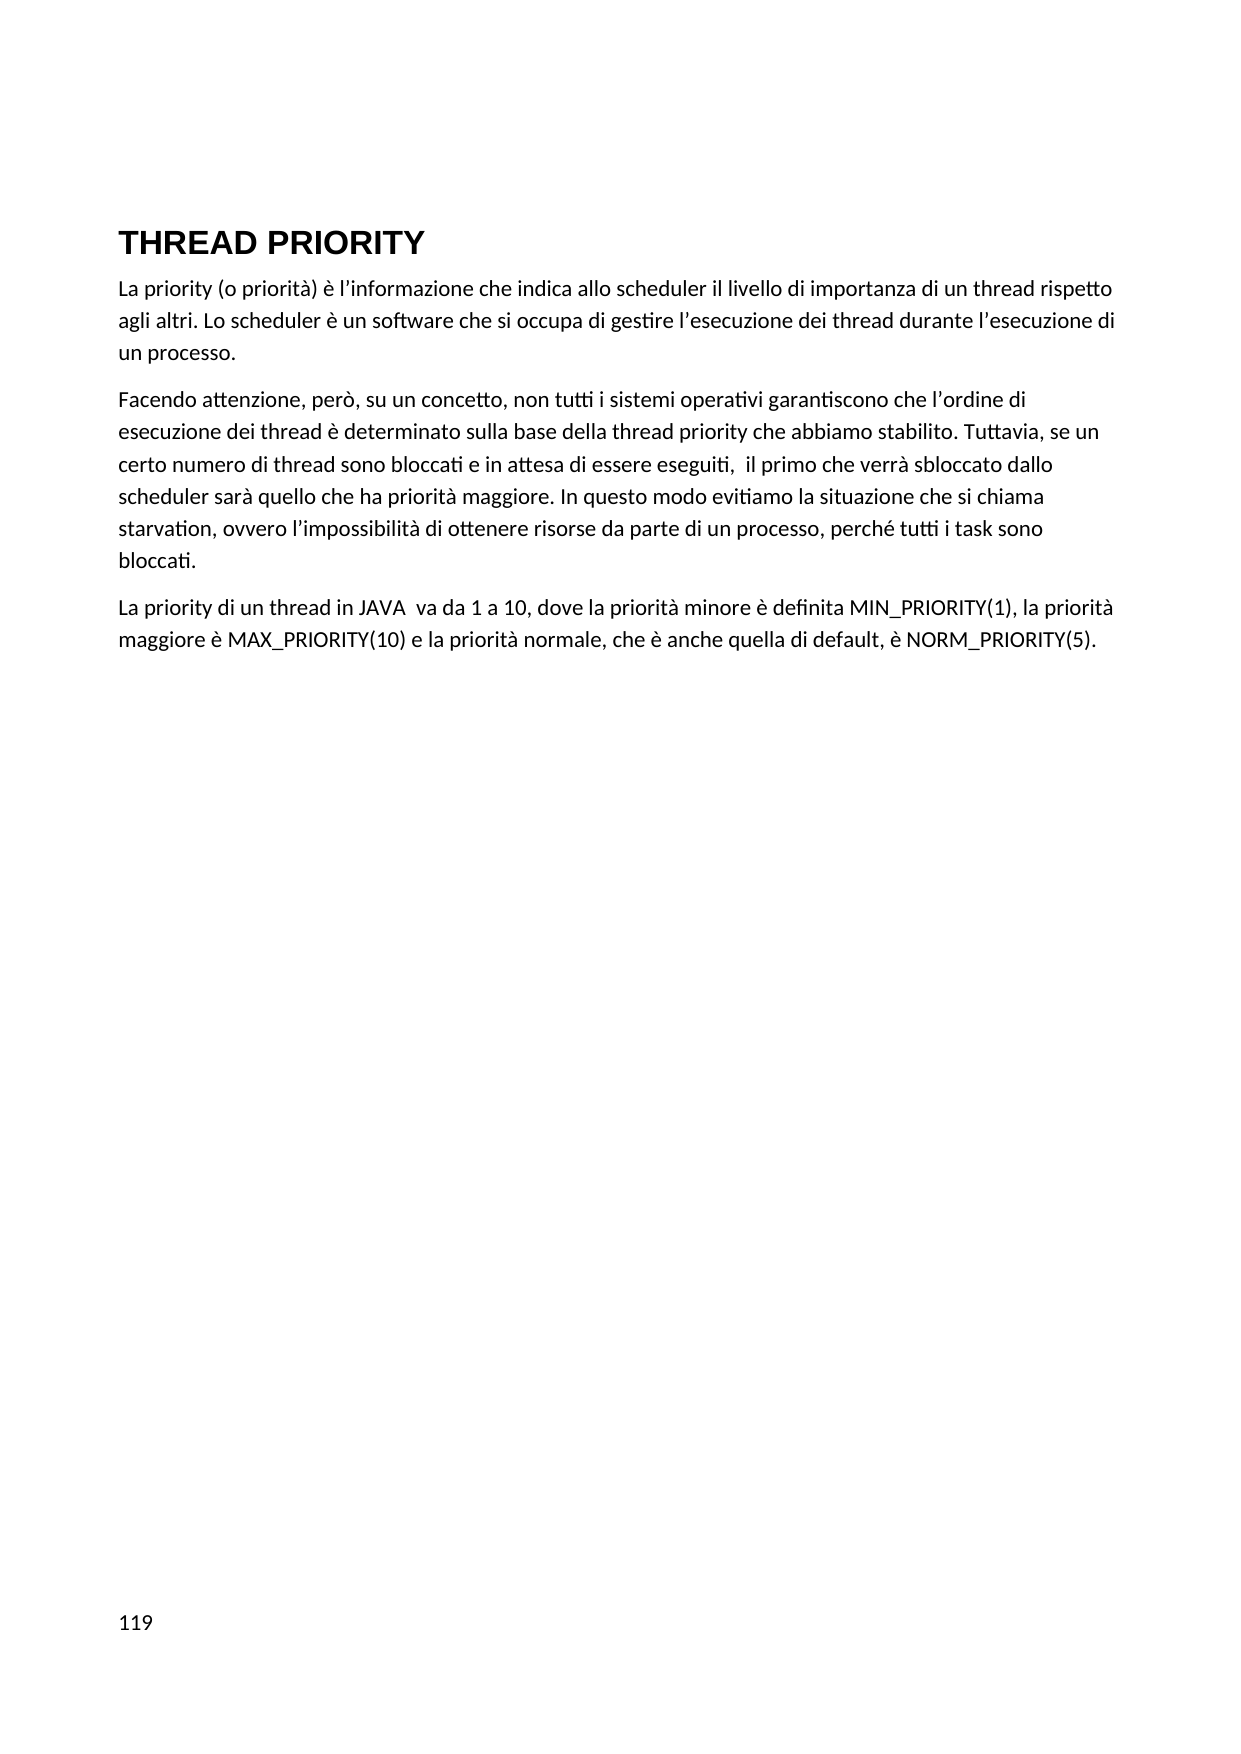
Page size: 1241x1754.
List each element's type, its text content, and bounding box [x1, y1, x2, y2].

subtitle THREAD PRIORITY [118, 223, 1122, 262]
text Facendo attenzione, però, su un concetto, non tutti i sistemi operativi garantiscono che l’ordine di esecuzione dei thread è determinato sulla base della thread priority che abbiamo stabilito. Tuttavia, se un certo numero di thread sono bloccati e in attesa di essere eseguiti, il primo che verrà sbloccato dallo scheduler sarà quello che ha priorità maggiore. In questo modo evitiamo la situazione che si chiama starvation, ovvero l’impossibilità di ottenere risorse da parte di un processo, perché tutti i task sono bloccati. [118, 385, 1122, 574]
text La priority di un thread in JAVA va da 1 a 10, dove la priorità minore è definita MIN_PRIORITY(1), la priorità maggiore è MAX_PRIORITY(10) e la priorità normale, che è anche quella di default, è NORM_PRIORITY(5). [118, 593, 1122, 653]
text La priority (o priorità) è l’informazione che indica allo scheduler il livello di importanza di un thread rispetto agli altri. Lo scheduler è un software che si occupa di gestire l’esecuzione dei thread durante l’esecuzione di un processo. [118, 274, 1122, 367]
